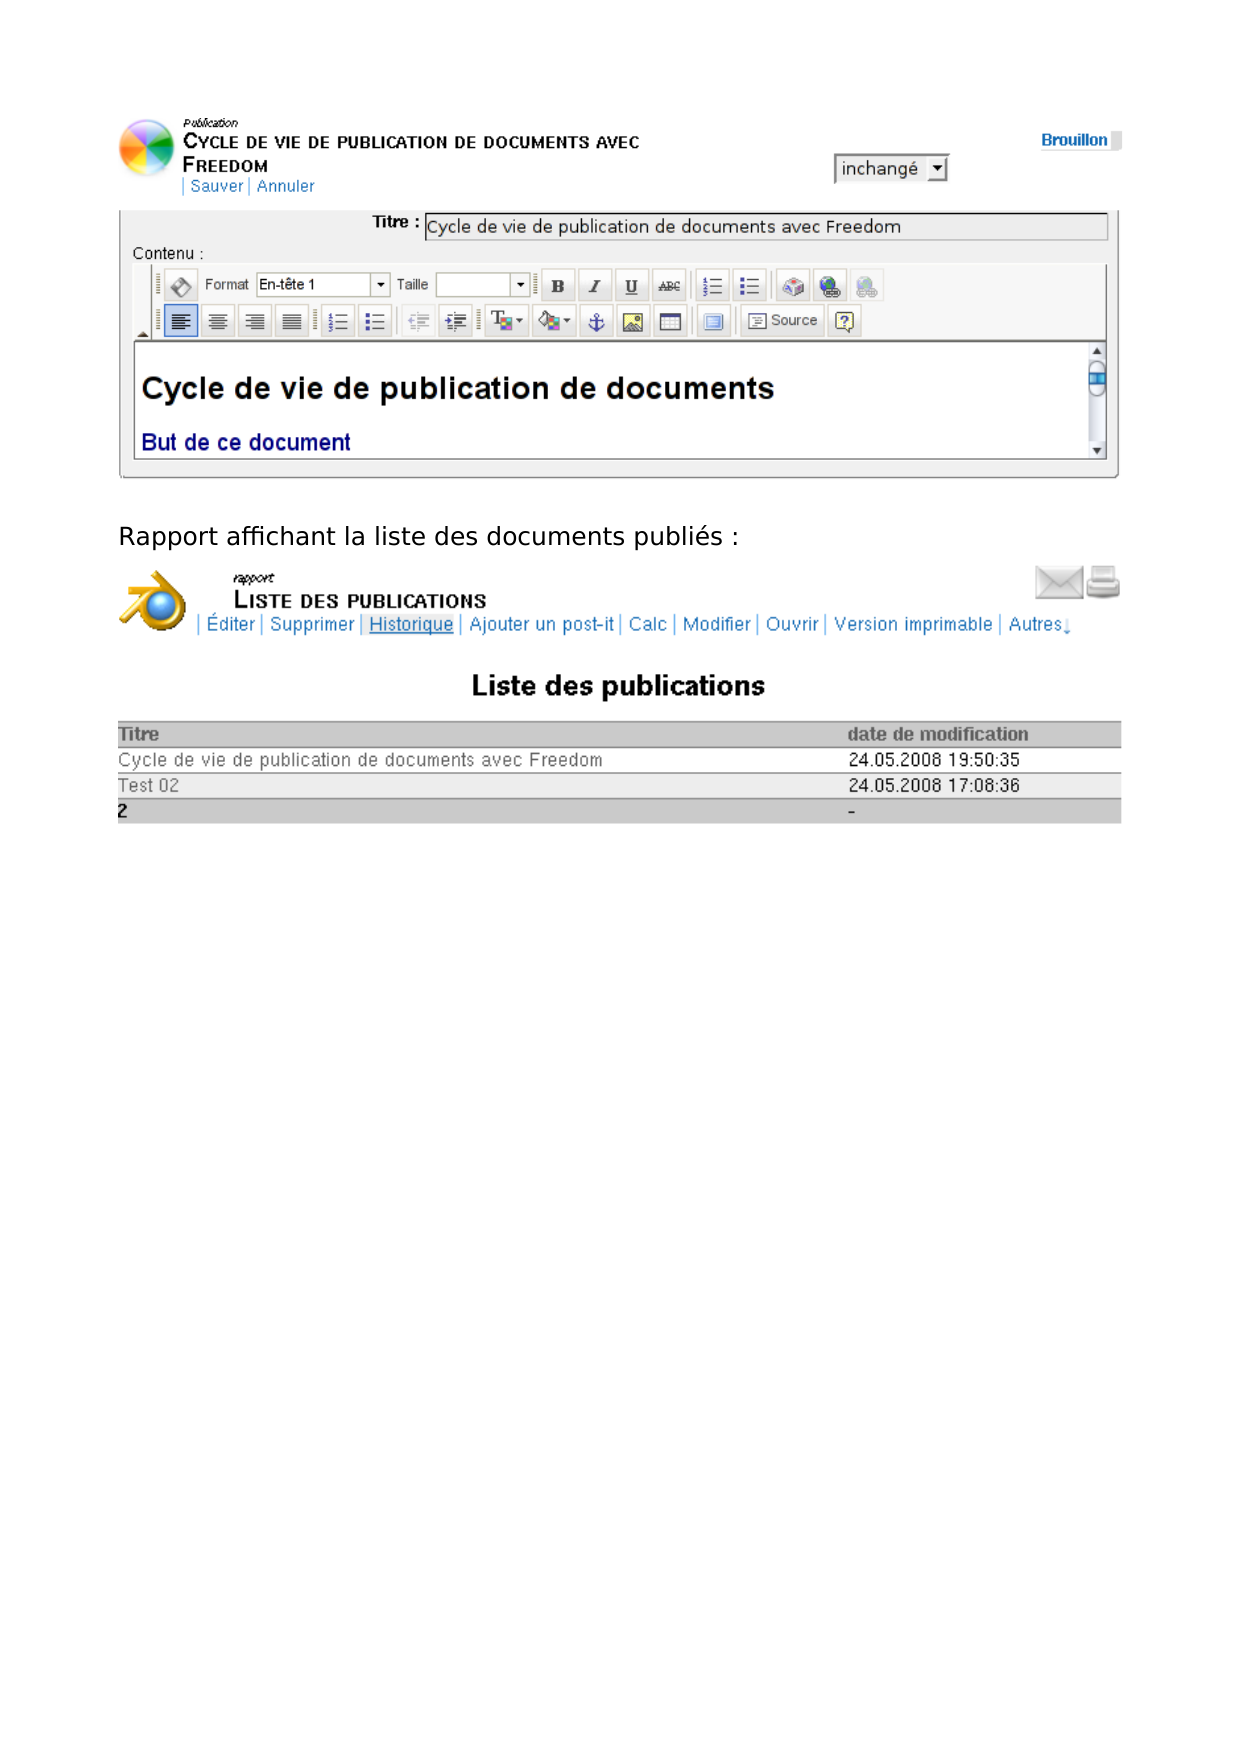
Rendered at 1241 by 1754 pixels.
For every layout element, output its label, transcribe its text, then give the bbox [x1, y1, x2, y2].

picture [118, 118, 1123, 510]
text Rapport affichant la liste des documents publiés : [118, 522, 1122, 551]
picture [118, 563, 1123, 872]
